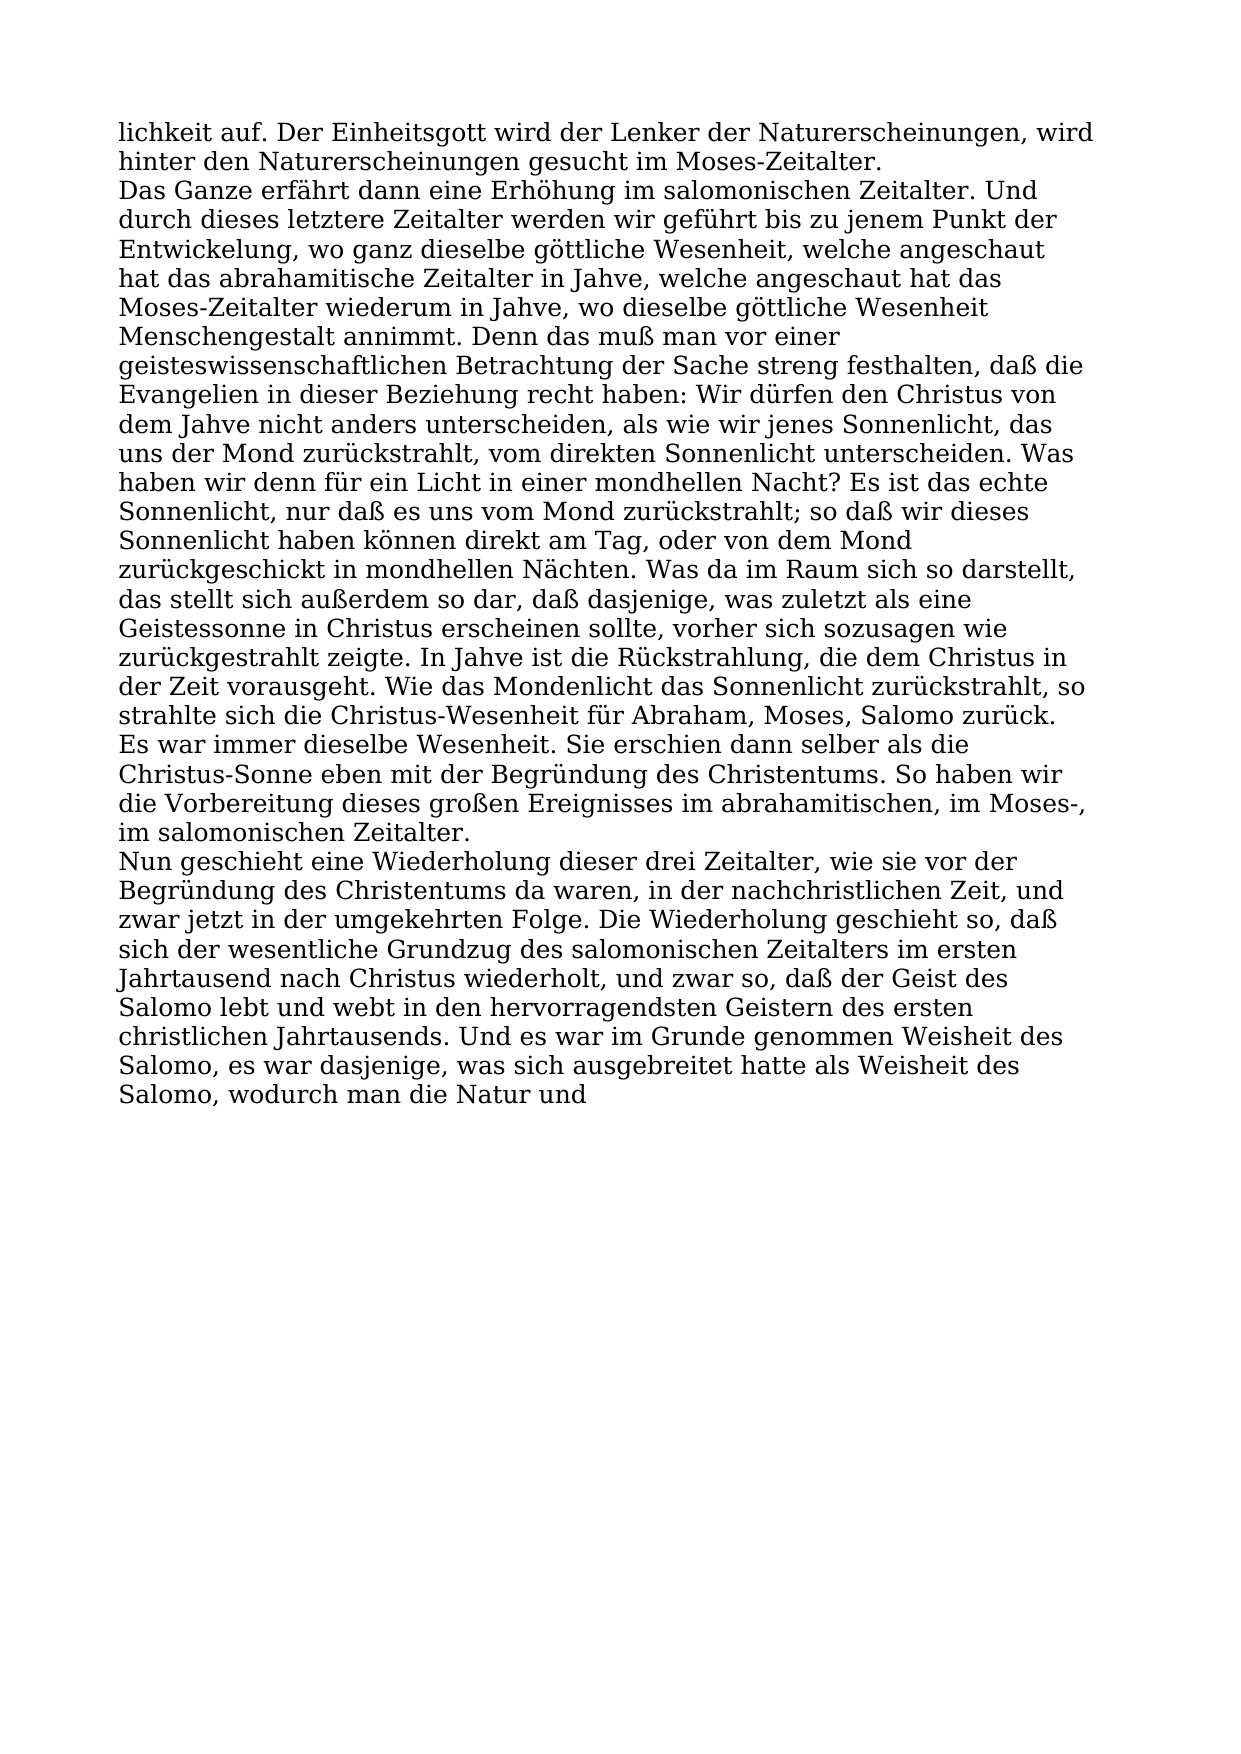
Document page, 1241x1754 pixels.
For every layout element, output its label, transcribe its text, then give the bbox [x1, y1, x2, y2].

text Salomo, wodurch man die Natur und [118, 1081, 1122, 1110]
text Nun geschieht eine Wiederholung dieser drei Zeitalter, wie sie vor der [118, 847, 1122, 876]
text strahlte sich die Christus-Wesenheit für Abraham, Moses, Salomo zurück. [118, 701, 1122, 731]
text lichkeit auf. Der Einheitsgott wird der Lenker der Naturerscheinungen, wird [118, 118, 1122, 147]
text Evangelien in dieser Beziehung recht haben: Wir dürfen den Christus von [118, 381, 1122, 410]
text das stellt sich außerdem so dar, daß dasjenige, was zuletzt als eine [118, 585, 1122, 614]
text im salomonischen Zeitalter. [118, 818, 1122, 847]
text Jahrtausend nach Christus wiederholt, und zwar so, daß der Geist des [118, 964, 1122, 993]
text Sonnenlicht haben können direkt am Tag, oder von dem Mond [118, 526, 1122, 556]
text dem Jahve nicht anders unterscheiden, als wie wir jenes Sonnenlicht, das [118, 410, 1122, 439]
text zwar jetzt in der umgekehrten Folge. Die Wiederholung geschieht so, daß [118, 906, 1122, 935]
text hinter den Naturerscheinungen gesucht im Moses-Zeitalter. [118, 147, 1122, 176]
text geisteswissenschaftlichen Betrachtung der Sache streng festhalten, daß die [118, 351, 1122, 381]
text Moses-Zeitalter wiederum in Jahve, wo dieselbe göttliche Wesenheit [118, 293, 1122, 322]
text Menschengestalt annimmt. Denn das muß man vor einer [118, 322, 1122, 351]
text Geistessonne in Christus erscheinen sollte, vorher sich sozusagen wie [118, 614, 1122, 643]
text Salomo lebt und webt in den hervorragendsten Geistern des ersten [118, 993, 1122, 1022]
text zurückgestrahlt zeigte. In Jahve ist die Rückstrahlung, die dem Christus in [118, 643, 1122, 672]
text sich der wesentliche Grundzug des salomonischen Zeitalters im ersten [118, 935, 1122, 964]
text durch dieses letztere Zeitalter werden wir geführt bis zu jenem Punkt der [118, 206, 1122, 235]
text der Zeit vorausgeht. Wie das Mondenlicht das Sonnenlicht zurückstrahlt, so [118, 672, 1122, 701]
text uns der Mond zurückstrahlt, vom direkten Sonnenlicht unterscheiden. Was [118, 439, 1122, 468]
text die Vorbereitung dieses großen Ereignisses im abrahamitischen, im Moses-, [118, 789, 1122, 818]
text christlichen Jahrtausends. Und es war im Grunde genommen Weisheit des [118, 1022, 1122, 1051]
text Christus-Sonne eben mit der Begründung des Christentums. So haben wir [118, 760, 1122, 789]
text haben wir denn für ein Licht in einer mondhellen Nacht? Es ist das echte [118, 468, 1122, 497]
text Das Ganze erfährt dann eine Erhöhung im salomonischen Zeitalter. Und [118, 176, 1122, 206]
text Entwickelung, wo ganz dieselbe göttliche Wesenheit, welche angeschaut [118, 235, 1122, 264]
text Begründung des Christentums da waren, in der nachchristlichen Zeit, und [118, 876, 1122, 906]
text Sonnenlicht, nur daß es uns vom Mond zurückstrahlt; so daß wir dieses [118, 497, 1122, 526]
text zurückgeschickt in mondhellen Nächten. Was da im Raum sich so darstellt, [118, 556, 1122, 585]
text Salomo, es war dasjenige, was sich ausgebreitet hatte als Weisheit des [118, 1051, 1122, 1081]
text hat das abrahamitische Zeitalter in Jahve, welche angeschaut hat das [118, 264, 1122, 293]
text Es war immer dieselbe Wesenheit. Sie erschien dann selber als die [118, 731, 1122, 760]
